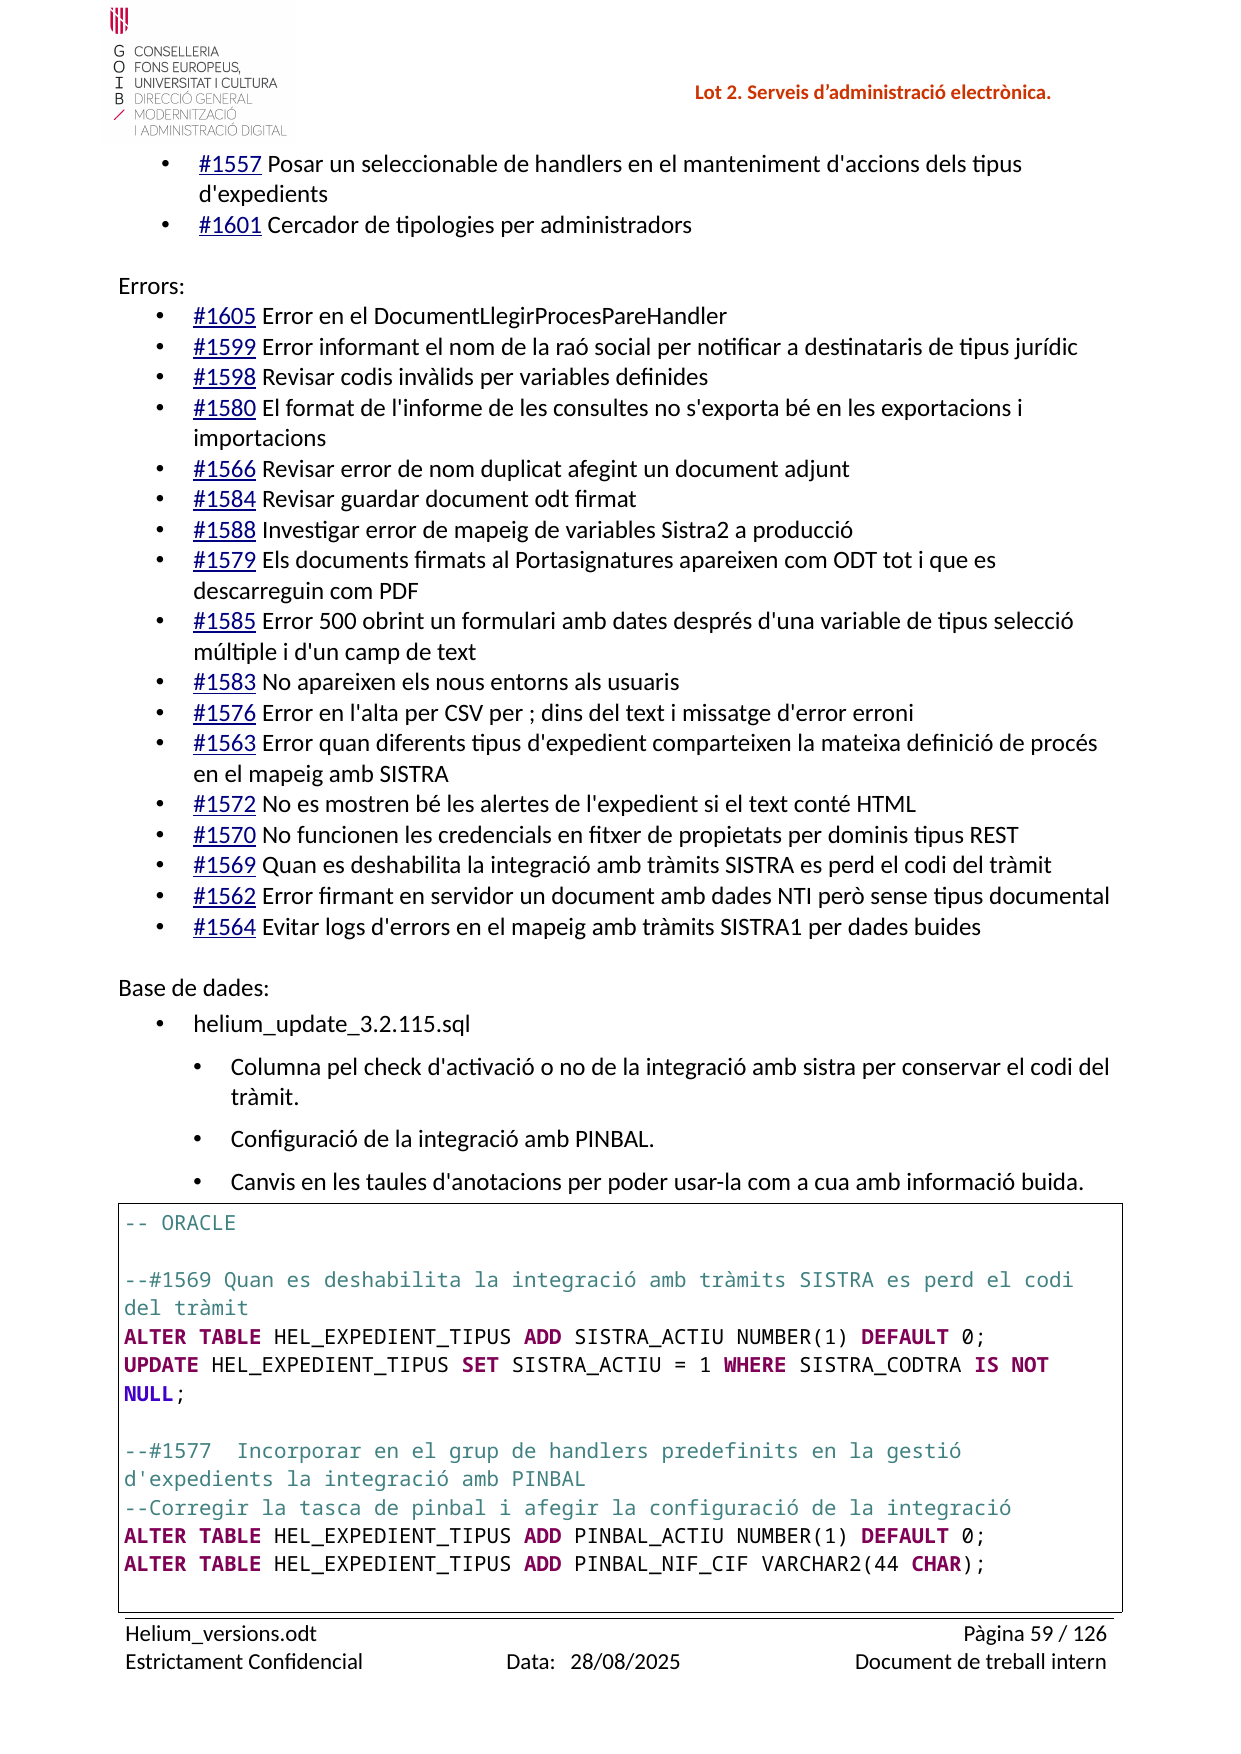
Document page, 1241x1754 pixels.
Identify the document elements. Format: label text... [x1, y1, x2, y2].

list #1564 Evitar logs d'errors en el mapeig amb tràmits SISTRA1 per dades buides [156, 911, 1122, 941]
list #1584 Revisar guardar document odt firmat [156, 483, 1122, 514]
list #1601 Cercador de tipologies per administradors [161, 209, 1122, 239]
list #1579 Els documents firmats al Portasignatures apareixen com ODT tot i que es descarreguin com PDF [156, 544, 1122, 606]
list #1562 Error firmant en servidor un document amb dades NTI però sense tipus documental [156, 880, 1122, 911]
list #1576 Error en l'alta per CSV per ; dins del text i missatge d'error erroni [156, 697, 1122, 728]
list #1580 El format de l'informe de les consultes no s'exporta bé en les exportacions i importacions [156, 392, 1122, 453]
list #1569 Quan es deshabilita la integració amb tràmits SISTRA es perd el codi del tràmit [156, 850, 1122, 880]
list Canvis en les taules d'anotacions per poder usar-la com a cua amb informació buida. [193, 1166, 1122, 1196]
list #1605 Error en el DocumentLlegirProcesPareHandler [156, 300, 1122, 331]
list #1588 Investigar error de mapeig de variables Sistra2 a producció [156, 514, 1122, 544]
list #1570 No funcionen les credencials en fitxer de propietats per dominis tipus REST [156, 819, 1122, 850]
text Base de dades: [118, 972, 1122, 1002]
list #1566 Revisar error de nom duplicat afegint un document adjunt [156, 453, 1122, 483]
list #1583 No apareixen els nous entorns als usuaris [156, 667, 1122, 697]
list #1557 Posar un seleccionable de handlers en el manteniment d'accions dels tipus d'expedients [161, 148, 1122, 209]
list helium_update_3.2.115.sql [156, 1008, 1122, 1039]
list Columna pel check d'activació o no de la integració amb sistra per conservar el codi del tràmit. [193, 1051, 1122, 1112]
text Errors: [118, 270, 1122, 300]
list #1572 No es mostren bé les alertes de l'expedient si el text conté HTML [156, 789, 1122, 819]
list #1563 Error quan diferents tipus d'expedient comparteixen la mateixa definició de procés en el mapeig amb SISTRA [156, 728, 1122, 789]
list Configuració de la integració amb PINBAL. [193, 1123, 1122, 1154]
list #1599 Error informant el nom de la raó social per notificar a destinataris de tipus jurídic [156, 331, 1122, 361]
list #1585 Error 500 obrint un formulari amb dates després d'una variable de tipus selecció múltiple i d'un camp de text [156, 606, 1122, 667]
picture [100, 0, 297, 144]
table_header -- ORACLE --#1569 Quan es deshabilita la integració amb tràmits SISTRA es perd el codi del tràmit ALTER TABLE HEL_EXPEDIENT_TIPUS ADD SISTRA_ACTIU NUMBER(1) DEFAULT 0; UPDATE HEL_EXPEDIENT_TIPUS SET SISTRA_ACTIU = 1 WHERE SISTRA_CODTRA IS NOT NULL; --#1577 Incorporar en el grup de handlers predefinits en la gestió d'expedients la integració amb PINBAL --Corregir la tasca de pinbal i afegir la configuració de la integració ALTER TABLE HEL_EXPEDIENT_TIPUS ADD PINBAL_ACTIU NUMBER(1) DEFAULT 0; ALTER TABLE HEL_EXPEDIENT_TIPUS ADD PINBAL_NIF_CIF VARCHAR2(44 CHAR); [119, 1204, 1122, 1612]
list #1598 Revisar codis invàlids per variables definides [156, 361, 1122, 392]
